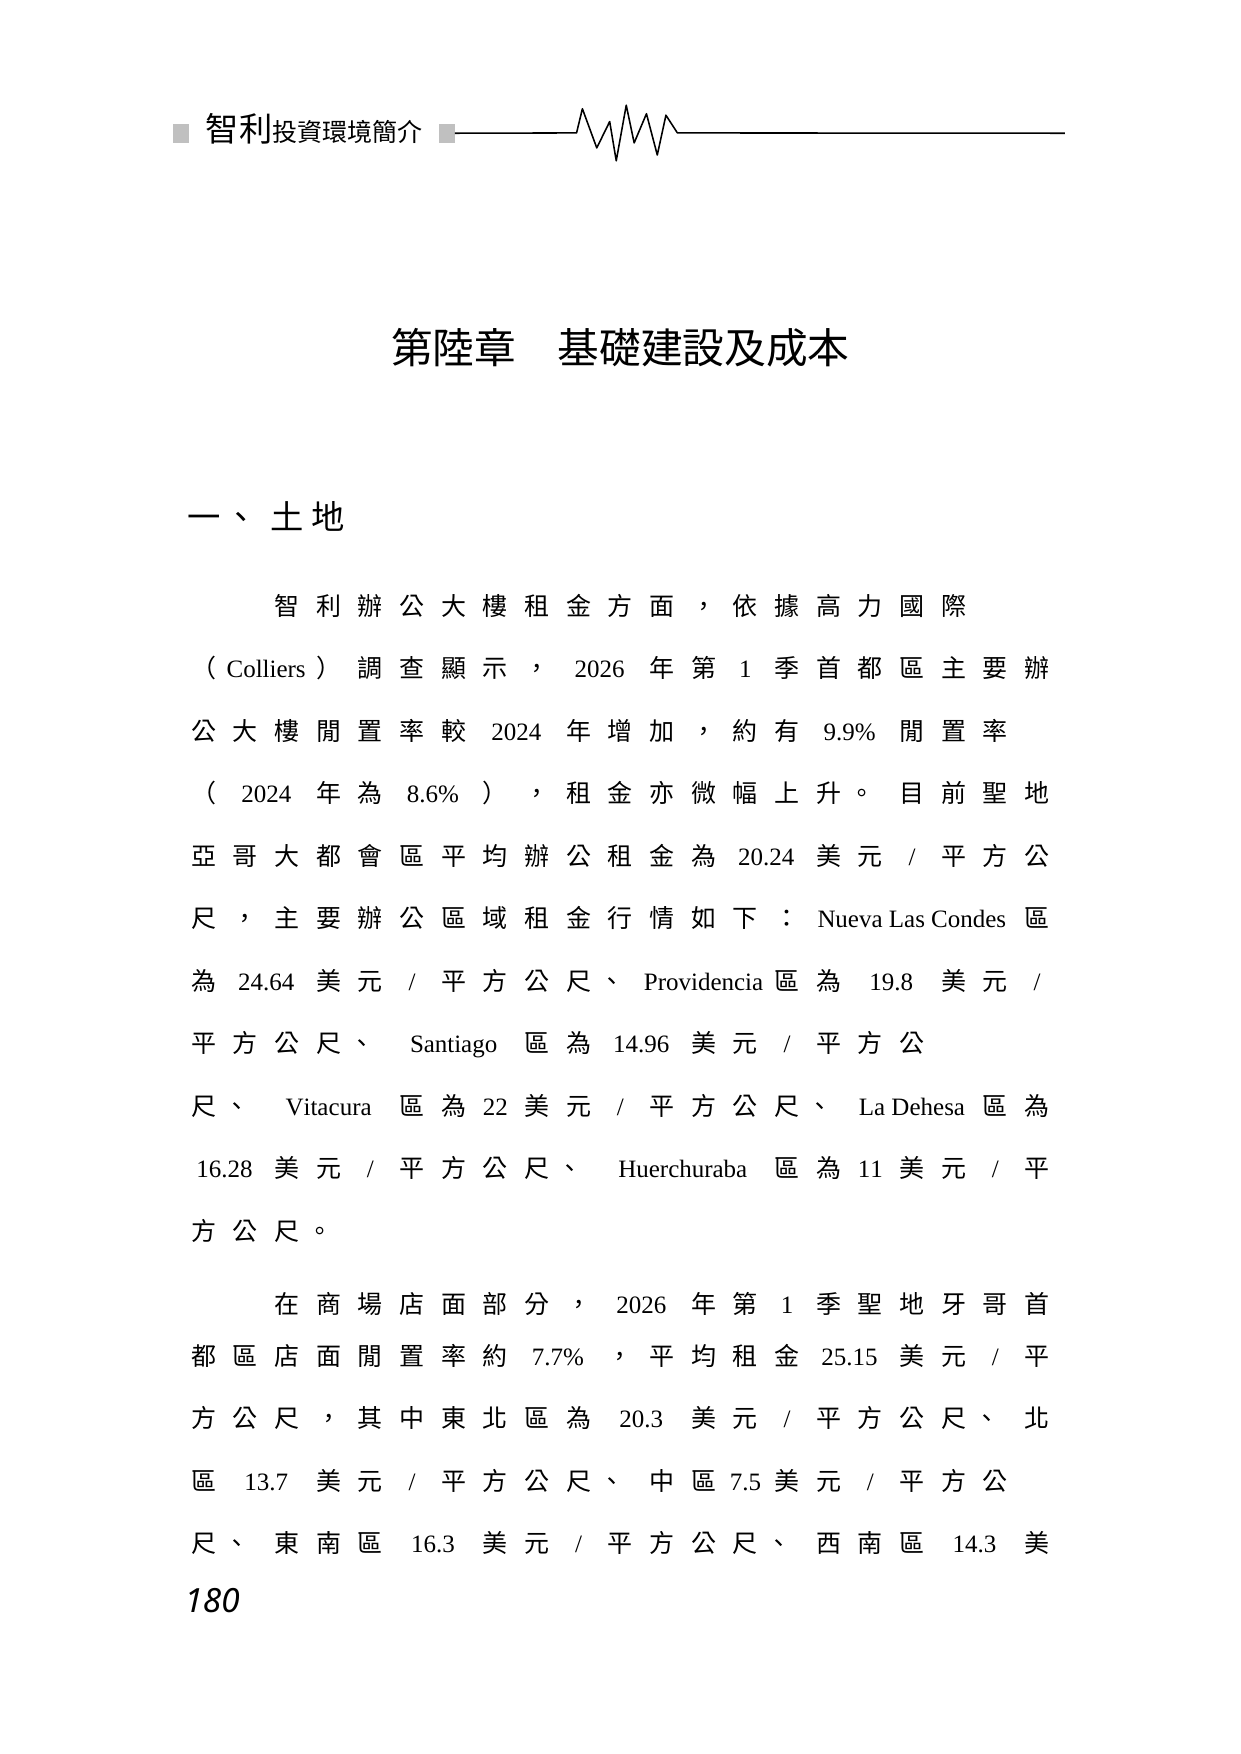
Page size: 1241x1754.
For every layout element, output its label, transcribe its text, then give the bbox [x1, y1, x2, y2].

text 在商場店面部分，2026年第1季聖地牙哥首都區店面閒置率約7.7%，平均租金25.15美元/平方公尺，其中東北區為20.3美元/平方公尺、北區13.7美元/平方公尺、中區7.5美元/平方公尺、東南區16.3美元/平方公尺、西南區14.3美 [183, 1250, 1058, 1563]
text 一、土地 [183, 473, 1058, 536]
text 第陸章 基礎建設及成本 [183, 304, 1058, 366]
text 智利辦公大樓租金方面，依據高力國際（Colliers）調查顯示，2026年第1季首都區主要辦公大樓閒置率較2024年增加，約有9.9%閒置率（2024年為8.6%），租金亦微幅上升。目前聖地亞哥大都會區平均辦公租金為20.24美元/平方公尺，主要辦公區域租金行情如下：Nueva Las Condes區為24.64美元/平方公尺、Providencia區為19.8美元/平方公尺、Santiago區為14.96美元/平方公尺、Vitacura區為22美元/平方公尺、La Dehesa區為16.28美元/平方公尺、Huerchuraba區為11美元/平方公尺。 [183, 563, 1058, 1250]
